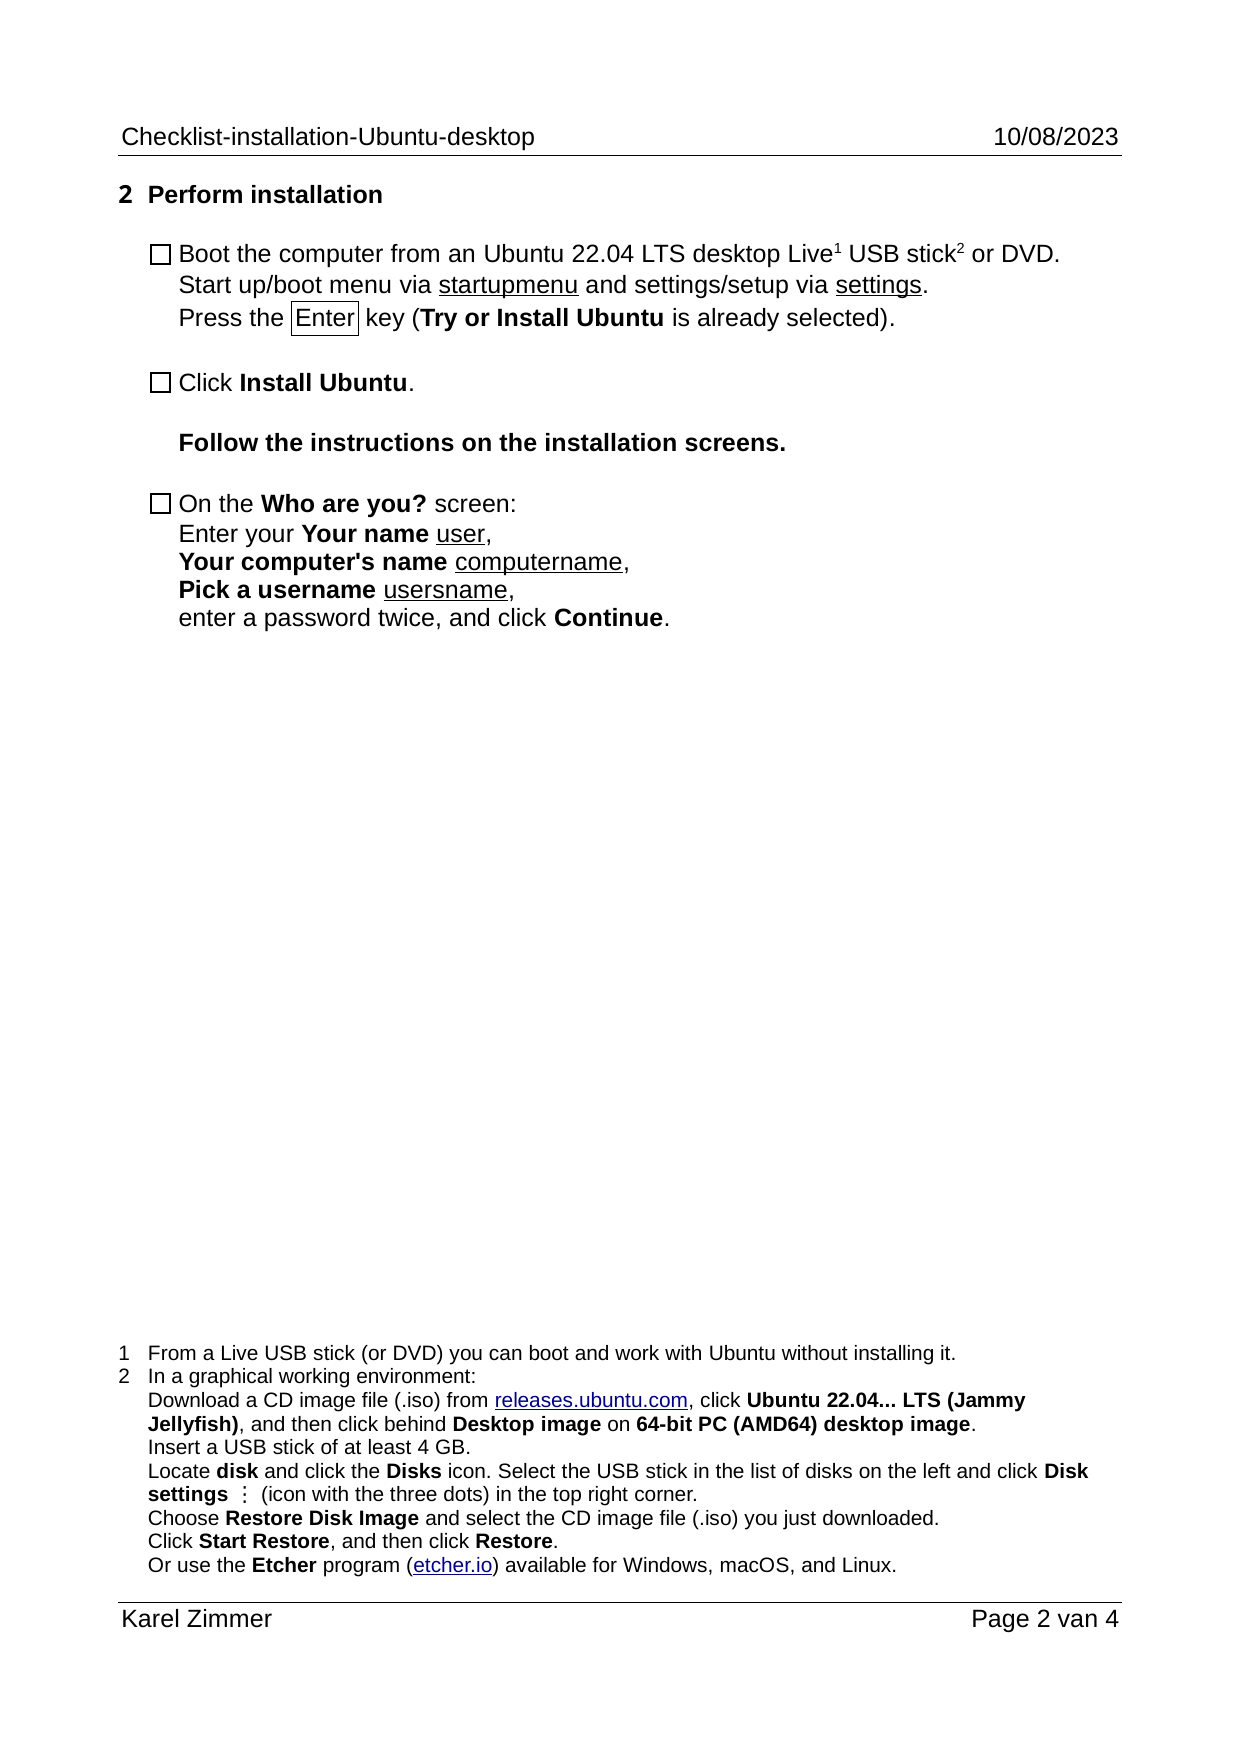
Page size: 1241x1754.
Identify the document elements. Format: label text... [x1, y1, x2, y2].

table_cell On the Who are you? screen: [177, 489, 1122, 519]
table_cell [118, 489, 142, 519]
table_cell [142, 458, 177, 489]
table_cell [118, 519, 142, 633]
table_cell [118, 337, 142, 367]
table_cell [177, 337, 1122, 367]
table_cell Enter your Your name USER, Your computer's name computername, Pick a username USERsname, enter a password twice, and click Continue. [177, 519, 1122, 633]
table_cell [177, 398, 1122, 428]
table_cell [118, 428, 142, 458]
table_cell [118, 398, 142, 428]
table_cell [142, 428, 177, 458]
table_cell [118, 458, 142, 489]
table_cell [142, 519, 177, 633]
table_cell [142, 368, 177, 398]
table_header [118, 239, 142, 269]
table_cell Follow the instructions on the installation screens. [177, 428, 1122, 458]
table_cell [177, 458, 1122, 489]
list Perform installation [118, 177, 1122, 211]
table_cell [118, 368, 142, 398]
table_cell Click Install Ubuntu. [177, 368, 1122, 398]
table_cell Press the Enter key (Try or Install Ubuntu is already selected). [177, 300, 1122, 337]
table_cell [142, 269, 177, 300]
table_cell [142, 489, 177, 519]
table_header [142, 239, 177, 269]
table_cell [142, 398, 177, 428]
table_header Boot the computer from an Ubuntu 22.04 LTS desktop Live USB stick or DVD. [177, 239, 1122, 269]
table_cell Start up/boot menu via STARTupMEnU and settings/setup via SETTINGS. [177, 269, 1122, 300]
table_cell [142, 300, 177, 337]
table_cell [142, 337, 177, 367]
table_cell [118, 269, 142, 300]
table_cell [118, 300, 142, 337]
